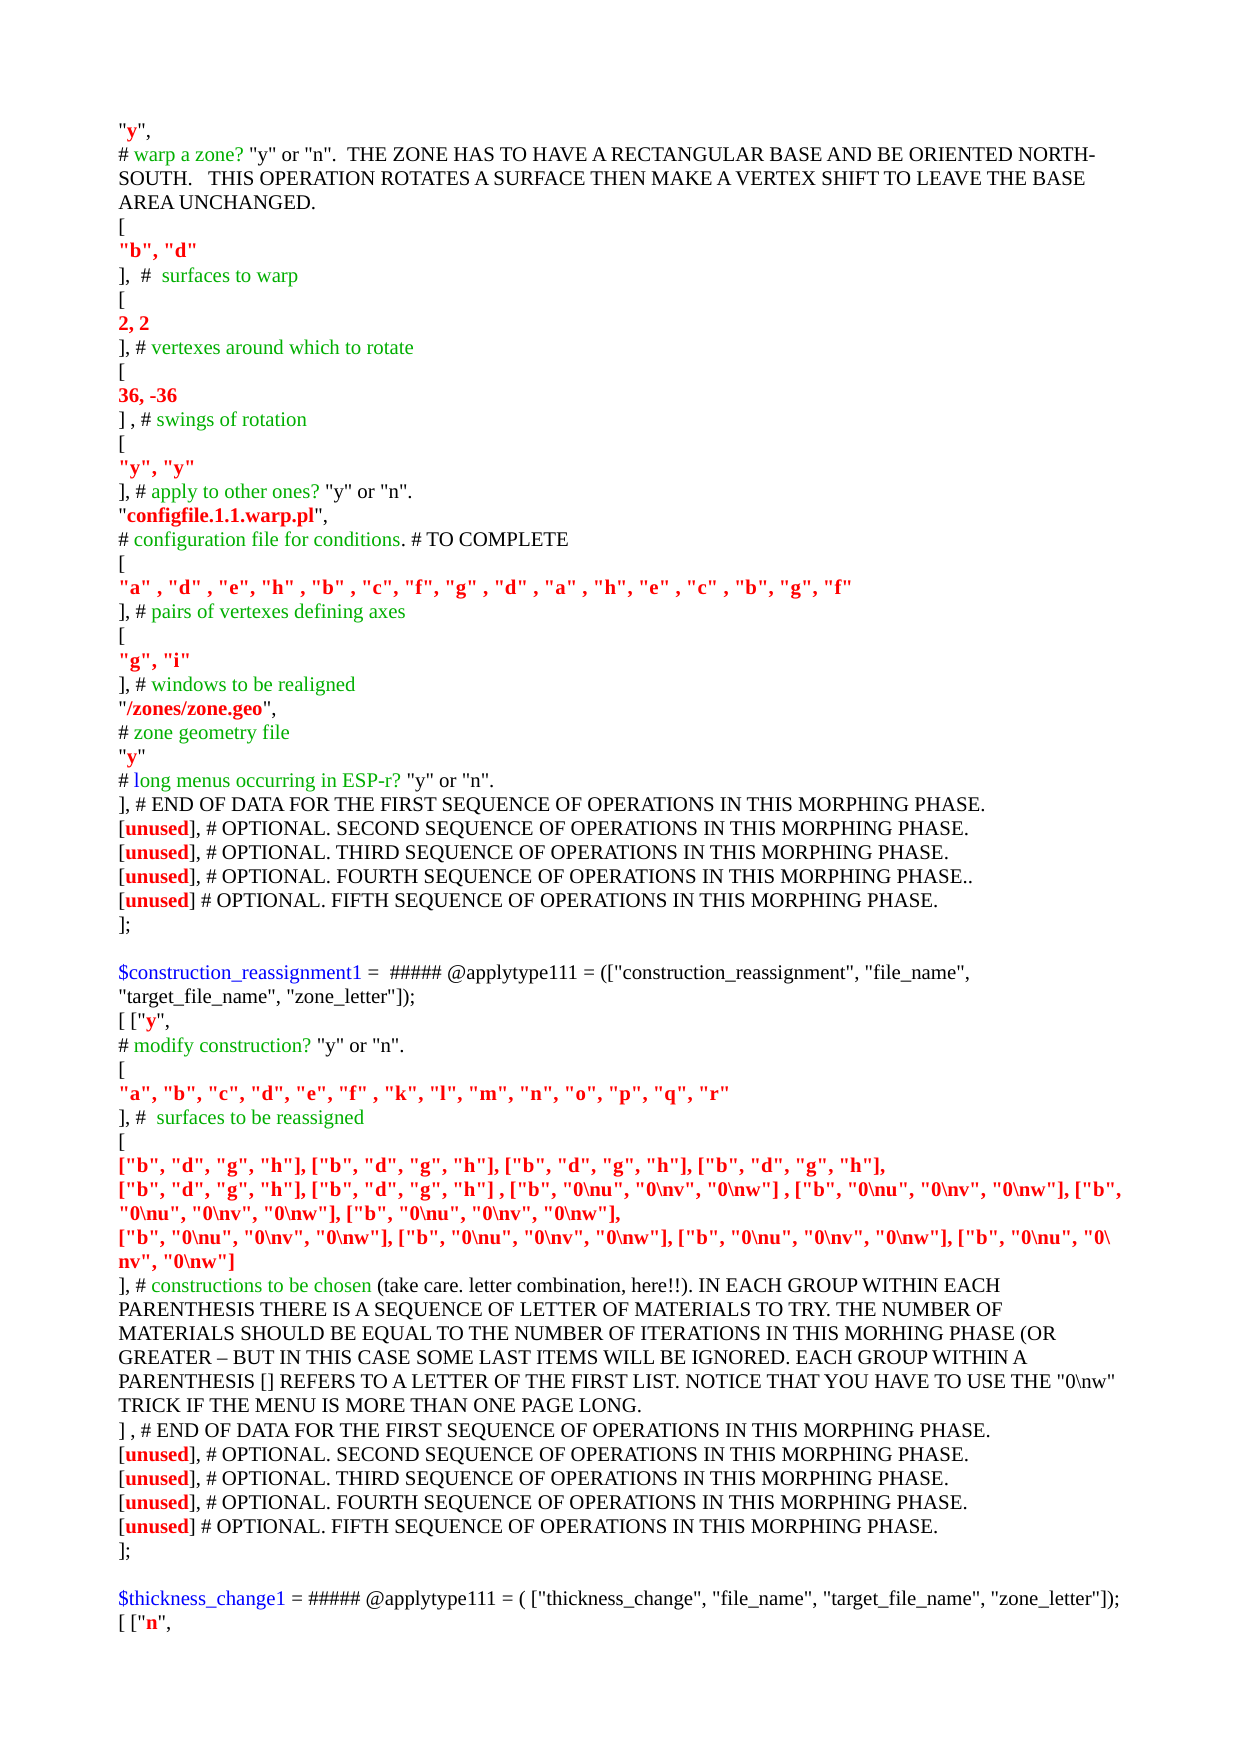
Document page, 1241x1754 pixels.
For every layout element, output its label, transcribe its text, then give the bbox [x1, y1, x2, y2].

text # configuration file for conditions. # TO COMPLETE [118, 527, 1122, 551]
text # modify construction? "y" or "n". [118, 1032, 1122, 1057]
text "b", "d" [118, 238, 1122, 262]
text [unused], # OPTIONAL. SECOND SEQUENCE OF OPERATIONS IN THIS MORPHING PHASE. [118, 1442, 1122, 1466]
text ], # vertexes around which to rotate [118, 335, 1122, 359]
text [ [118, 1129, 1122, 1153]
text 36, -36 [118, 383, 1122, 407]
text "y", "y" [118, 455, 1122, 479]
text [unused], # OPTIONAL. THIRD SEQUENCE OF OPERATIONS IN THIS MORPHING PHASE. [118, 840, 1122, 864]
text ["b", "0\nu", "0\nv", "0\nw"], ["b", "0\nu", "0\nv", "0\nw"], ["b", "0\nu", "0\nv", "0\nw"], ["b", "0\nu", "0\nv", "0\nw"] [118, 1225, 1122, 1273]
text # long menus occurring in ESP-r? "y" or "n". [118, 768, 1122, 792]
text "y" [118, 744, 1122, 768]
text ["b", "d", "g", "h"], ["b", "d", "g", "h"] , ["b", "0\nu", "0\nv", "0\nw"] , ["b", "0\nu", "0\nv", "0\nw"], ["b", "0\nu", "0\nv", "0\nw"], ["b", "0\nu", "0\nv", "0\nw"], [118, 1177, 1122, 1225]
text 2, 2 [118, 311, 1122, 335]
text [ [118, 1057, 1122, 1081]
text [ [118, 359, 1122, 383]
text ] , # swings of rotation [118, 407, 1122, 431]
text ]; [118, 912, 1122, 936]
text [ [118, 214, 1122, 238]
text [ [118, 551, 1122, 575]
text ]; [118, 1538, 1122, 1562]
text "a" , "d" , "e", "h" , "b" , "c", "f", "g" , "d" , "a" , "h", "e" , "c" , "b", "g", "f" [118, 575, 1122, 599]
text [unused], # OPTIONAL. FOURTH SEQUENCE OF OPERATIONS IN THIS MORPHING PHASE.. [118, 864, 1122, 888]
text ], # END OF DATA FOR THE FIRST SEQUENCE OF OPERATIONS IN THIS MORPHING PHASE. [118, 792, 1122, 816]
text [unused], # OPTIONAL. THIRD SEQUENCE OF OPERATIONS IN THIS MORPHING PHASE. [118, 1466, 1122, 1490]
text ], # pairs of vertexes defining axes [118, 599, 1122, 623]
text [ [118, 287, 1122, 311]
text ], # surfaces to be reassigned [118, 1105, 1122, 1129]
text # warp a zone? "y" or "n". THE ZONE HAS TO HAVE A RECTANGULAR BASE AND BE ORIENTED NORTH-SOUTH. THIS OPERATION ROTATES A SURFACE THEN MAKE A VERTEX SHIFT TO LEAVE THE BASE AREA UNCHANGED. [118, 142, 1122, 214]
text [unused], # OPTIONAL. FOURTH SEQUENCE OF OPERATIONS IN THIS MORPHING PHASE. [118, 1490, 1122, 1514]
text "configfile.1.1.warp.pl", [118, 503, 1122, 527]
text "g", "i" [118, 647, 1122, 672]
text ], # apply to other ones? "y" or "n". [118, 479, 1122, 503]
text ] , # END OF DATA FOR THE FIRST SEQUENCE OF OPERATIONS IN THIS MORPHING PHASE. [118, 1417, 1122, 1442]
text "/zones/zone.geo", [118, 696, 1122, 720]
text $thickness_change1 = ##### @applytype111 = ( ["thickness_change", "file_name", "target_file_name", "zone_letter"]); [118, 1586, 1122, 1610]
text "a", "b", "c", "d", "e", "f" , "k", "l", "m", "n", "o", "p", "q", "r" [118, 1081, 1122, 1105]
text ], # constructions to be chosen (take care. letter combination, here!!). IN EACH GROUP WITHIN EACH PARENTHESIS THERE IS A SEQUENCE OF LETTER OF MATERIALS TO TRY. THE NUMBER OF MATERIALS SHOULD BE EQUAL TO THE NUMBER OF ITERATIONS IN THIS MORHING PHASE (OR GREATER – BUT IN THIS CASE SOME LAST ITEMS WILL BE IGNORED. EACH GROUP WITHIN A PARENTHESIS [] REFERS TO A LETTER OF THE FIRST LIST. NOTICE THAT YOU HAVE TO USE THE "0\nw" TRICK IF THE MENU IS MORE THAN ONE PAGE LONG. [118, 1273, 1122, 1417]
text ["b", "d", "g", "h"], ["b", "d", "g", "h"], ["b", "d", "g", "h"], ["b", "d", "g", "h"], [118, 1153, 1122, 1177]
text [ [118, 623, 1122, 647]
text [unused], # OPTIONAL. SECOND SEQUENCE OF OPERATIONS IN THIS MORPHING PHASE. [118, 816, 1122, 840]
text [unused] # OPTIONAL. FIFTH SEQUENCE OF OPERATIONS IN THIS MORPHING PHASE. [118, 888, 1122, 912]
text [unused] # OPTIONAL. FIFTH SEQUENCE OF OPERATIONS IN THIS MORPHING PHASE. [118, 1514, 1122, 1538]
text [ ["y", [118, 1008, 1122, 1032]
text ], # windows to be realigned [118, 672, 1122, 696]
text [ ["n", [118, 1610, 1122, 1634]
text [ [118, 431, 1122, 455]
text ], # surfaces to warp [118, 262, 1122, 287]
text # zone geometry file [118, 720, 1122, 744]
text "y", [118, 118, 1122, 142]
text $construction_reassignment1 = ##### @applytype111 = (["construction_reassignment", "file_name", "target_file_name", "zone_letter"]); [118, 960, 1122, 1008]
